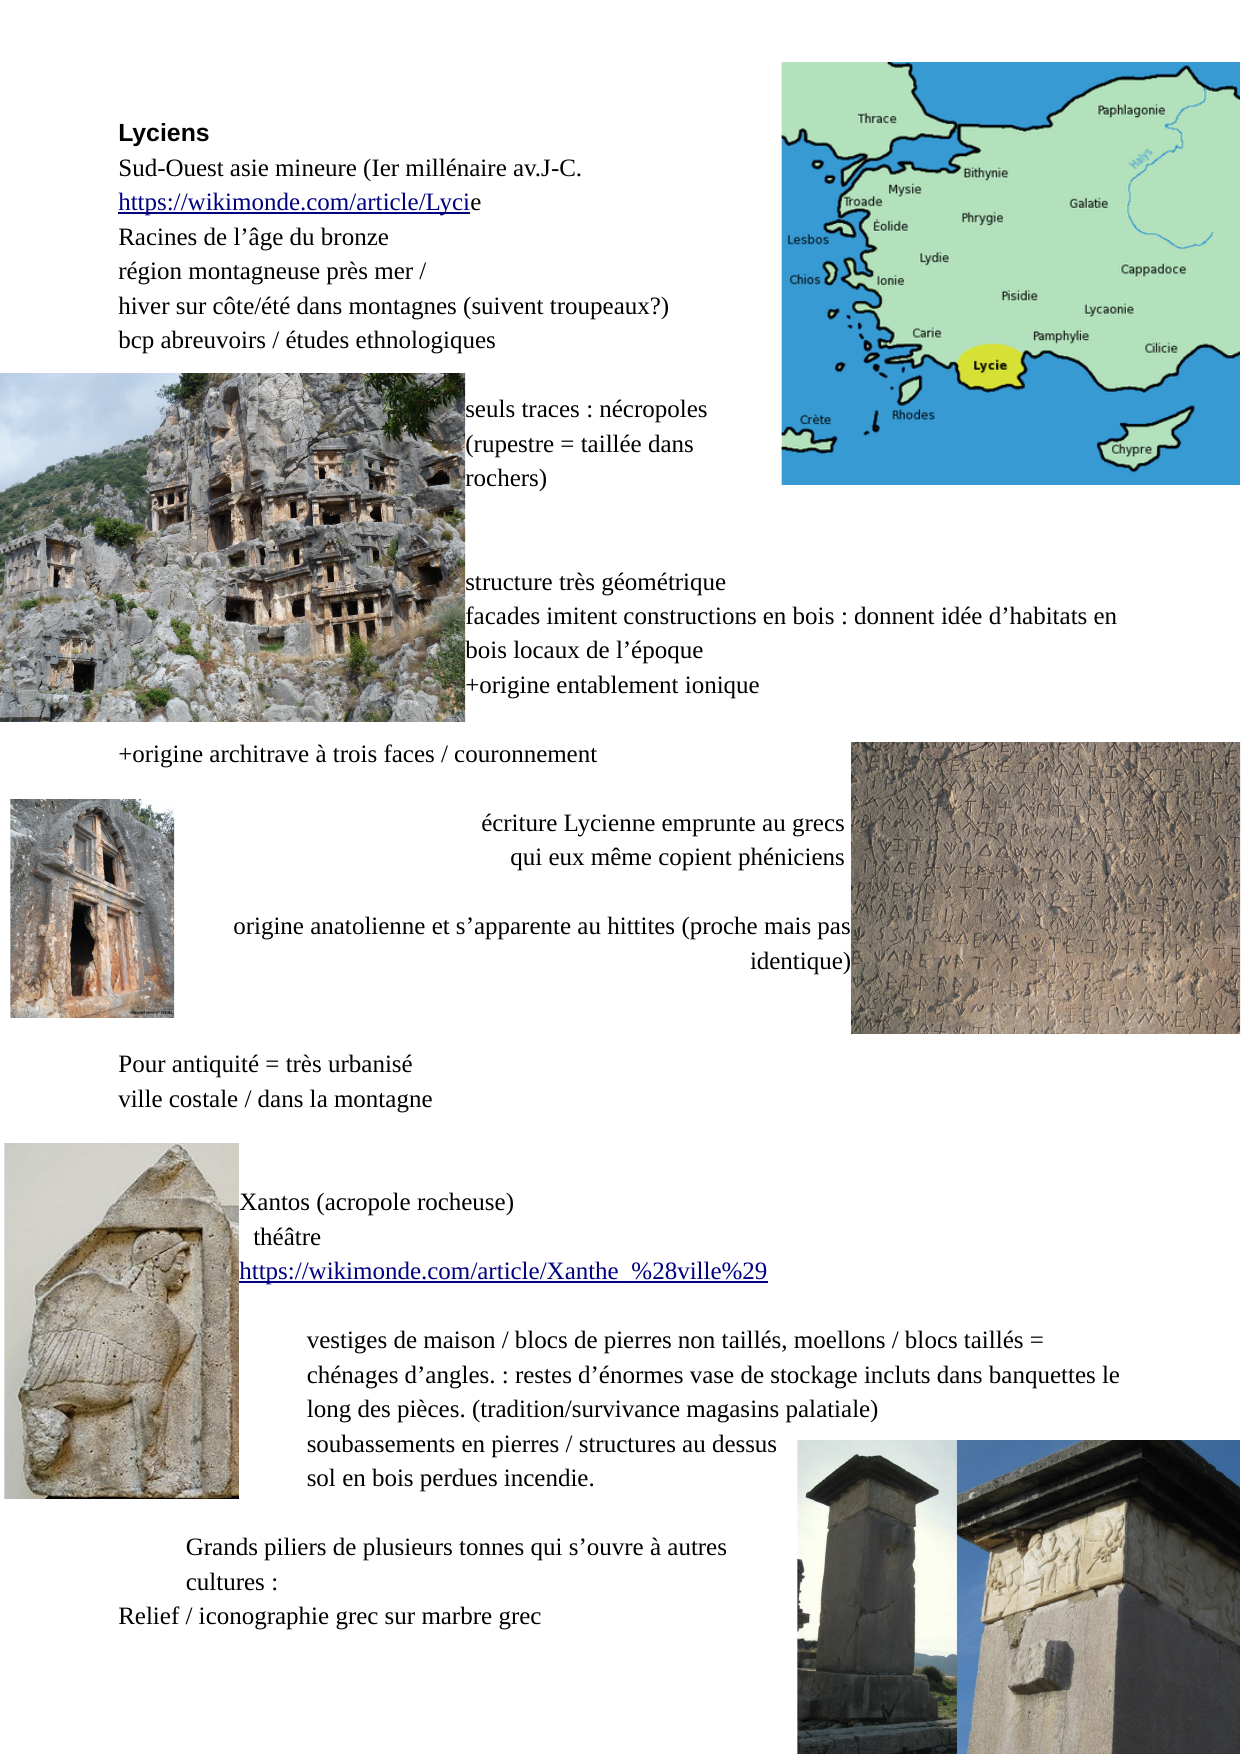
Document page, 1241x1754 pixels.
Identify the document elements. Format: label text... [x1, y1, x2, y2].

picture [797, 1440, 1240, 1754]
picture [851, 742, 1241, 1034]
text Racines de l’âge du bronze [118, 222, 781, 251]
text Sud-Ouest asie mineure (Ier millénaire av.J-C. [118, 153, 781, 182]
text https://wikimonde.com/article/Xanthe_%28ville%29 [239, 1256, 1122, 1285]
text +origine architrave à trois faces / couronnement [118, 739, 1122, 768]
text Xantos (acropole rocheuse) [239, 1187, 1122, 1216]
text Pour antiquité = très urbanisé [118, 1049, 1122, 1078]
subtitle Lyciens [118, 118, 781, 147]
picture [10, 799, 175, 1018]
text origine anatolienne et s’apparente au hittites (proche mais pas identique) [175, 911, 851, 975]
text https://wikimonde.com/article/Lycie [118, 187, 781, 216]
text +origine entablement ionique [466, 670, 1122, 699]
text Grands piliers de plusieurs tonnes qui s’ouvre à autres cultures : [186, 1532, 797, 1595]
text qui eux même copient phéniciens [175, 842, 851, 871]
text Relief / iconographie grec sur marbre grec [118, 1601, 797, 1630]
text région montagneuse près mer / [118, 256, 781, 285]
text hiver sur côte/été dans montagnes (suivent troupeaux?) [118, 291, 781, 319]
text soubassements en pierres / structures au dessus sol en bois perdues incendie. [239, 1429, 1122, 1492]
text écriture Lycienne emprunte au grecs [175, 808, 851, 837]
picture [781, 62, 1240, 485]
text théâtre [239, 1222, 1122, 1251]
text ville costale / dans la montagne [118, 1084, 1122, 1113]
text facades imitent constructions en bois : donnent idée d’habitats en bois locaux de l’époque [466, 601, 1122, 664]
text seuls traces : nécropoles (rupestre = taillée dans rochers) [466, 394, 1122, 492]
picture [4, 1143, 239, 1499]
text structure très géométrique [466, 567, 1122, 595]
picture [0, 373, 466, 722]
text bcp abreuvoirs / études ethnologiques [118, 325, 781, 354]
text vestiges de maison / blocs de pierres non taillés, moellons / blocs taillés = chénages d’angles. : restes d’énormes vase de stockage incluts dans banquettes le long des pièces. (tradition/survivance magasins palatiale) [239, 1325, 1122, 1423]
